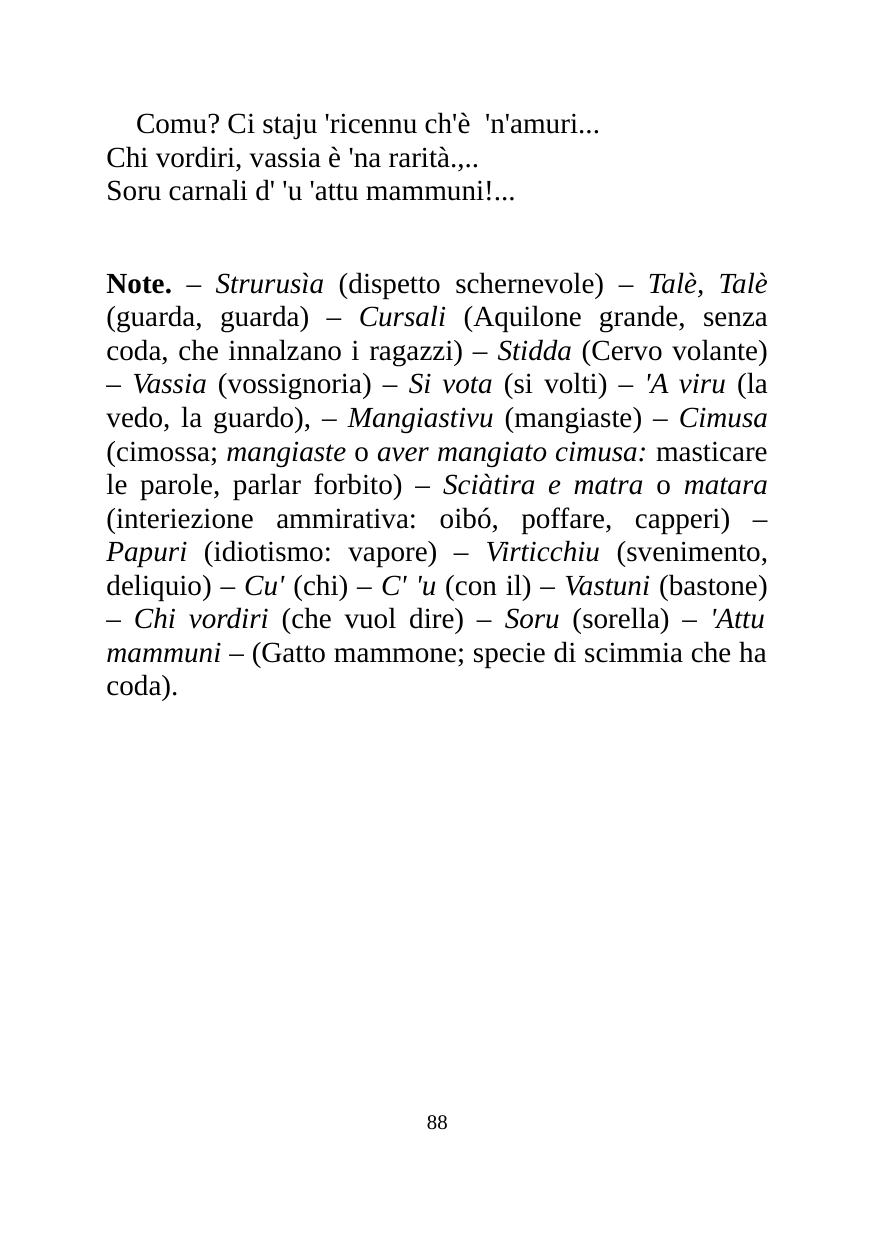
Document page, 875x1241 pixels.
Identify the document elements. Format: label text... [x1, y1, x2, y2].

text Note. – Strurusìa (dispetto schernevole) – Talè, Talè (guarda, guarda) – Cursali (Aquilone grande, senza coda, che innalzano i ragazzi) – Stidda (Cervo volante) – Vassia (vossignoria) – Si vota (si volti) – 'A viru (la vedo, la guardo), – Mangiastivu (mangiaste) – Cimusa (cimossa; mangiaste o aver mangiato cimusa: masticare le parole, parlar forbito) – Sciàtira e matra o matara (interiezione ammirativa: oibó, poffare, capperi) – Papuri (idiotismo: vapore) – Virticchiu (svenimento, deliquio) – Cu' (chi) – C' 'u (con il) – Vastuni (bastone) – Chi vordiri (che vuol dire) – Soru (sorella) – 'Attu mammuni – (Gatto mammone; specie di scimmia che ha coda). [106, 266, 768, 702]
text Soru carnali d' 'u 'attu mammuni!... [106, 173, 768, 207]
text Comu? Ci staju 'ricennu ch'è 'n'amuri... [106, 106, 768, 140]
text Chi vordiri, vassia è 'na rarità.,.. [106, 140, 768, 173]
